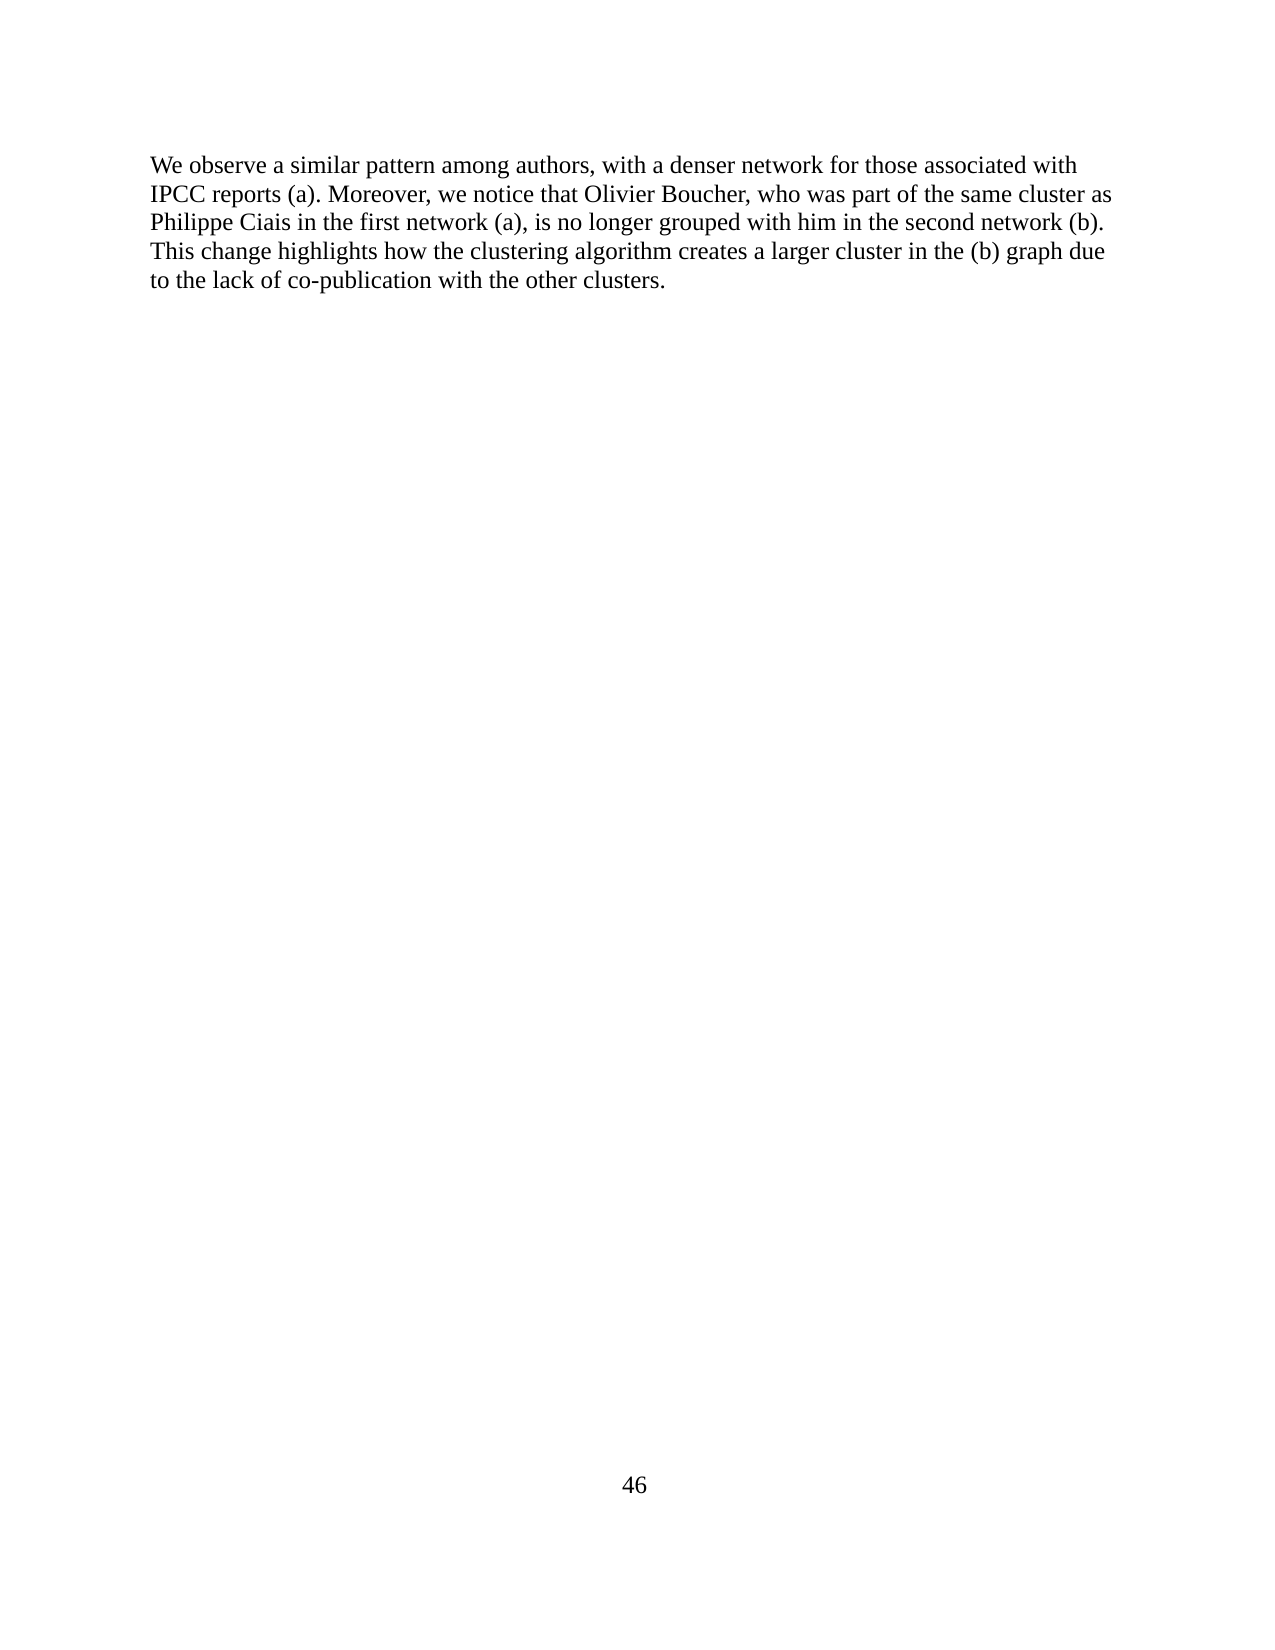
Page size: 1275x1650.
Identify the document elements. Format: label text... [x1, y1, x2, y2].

text We observe a similar pattern among authors, with a denser network for those associated with IPCC reports (a). Moreover, we notice that Olivier Boucher, who was part of the same cluster as Philippe Ciais in the first network (a), is no longer grouped with him in the second network (b). This change highlights how the clustering algorithm creates a larger cluster in the (b) graph due to the lack of co-publication with the other clusters. [150, 150, 1125, 294]
